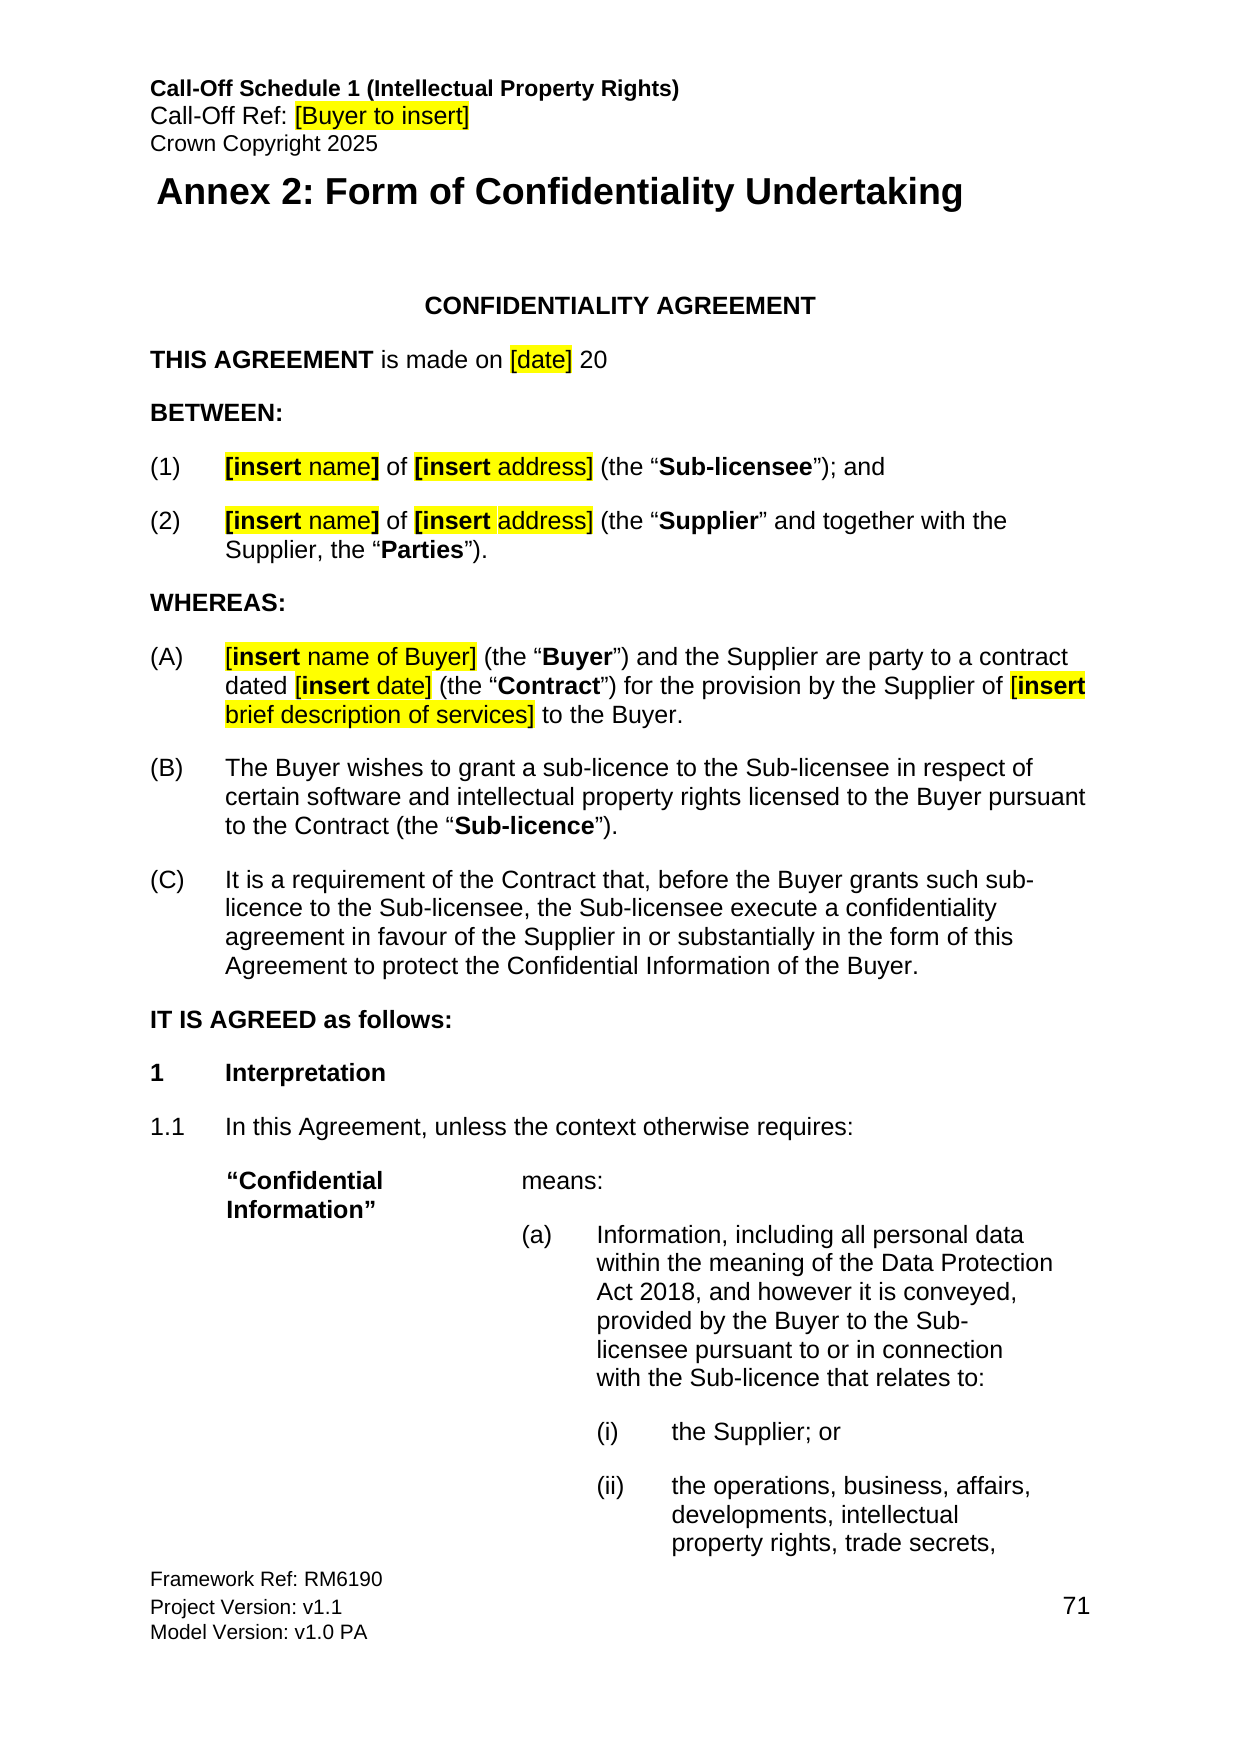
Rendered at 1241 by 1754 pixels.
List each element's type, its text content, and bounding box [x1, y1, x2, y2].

table_header “Confidential Information” [215, 1153, 510, 1557]
text (B) The Buyer wishes to grant a sub-licence to the Sub-licensee in respect of certain software and intellectual property rights licensed to the Buyer pursuant to the Contract (the “Sub-licence”). [150, 753, 1090, 839]
list Interpretation [150, 1058, 1090, 1087]
text WHEREAS: [150, 588, 1090, 617]
list [insert name] of [insert address] (the “Supplier” and together with the Supplier, the “Parties”). [150, 506, 1090, 563]
text (A) [insert name of Buyer] (the “Buyer”) and the Supplier are party to a contract dated [insert date] (the “Contract”) for the provision by the Supplier of [insert brief description of services] to the Buyer. [150, 642, 1090, 728]
text CONFIDENTIALITY AGREEMENT [150, 291, 1090, 319]
text Annex 2: Form of Confidentiality Undertaking [150, 169, 1090, 212]
text (C) It is a requirement of the Contract that, before the Buyer grants such sub-licence to the Sub-licensee, the Sub-licensee execute a confidentiality agreement in favour of the Supplier in or substantially in the form of this Agreement to protect the Confidential Information of the Buyer. [150, 864, 1090, 979]
table_header means: Information, including all personal data within the meaning of the Data Protection Act 2018, and however it is conveyed, provided by the Buyer to the Sub-licensee pursuant to or in connection with the Sub-licence that relates to: the Supplier; or the operations, business, affairs, developments, intellectual property rights, trade secrets, [510, 1153, 1066, 1557]
text IT IS AGREED as follows: [150, 1004, 1090, 1033]
list In this Agreement, unless the context otherwise requires: [150, 1112, 1090, 1141]
text THIS AGREEMENT is made on [date] 20 [150, 344, 1090, 373]
list [insert name] of [insert address] (the “Sub-licensee”); and [150, 452, 1090, 481]
text BETWEEN: [150, 398, 1090, 427]
